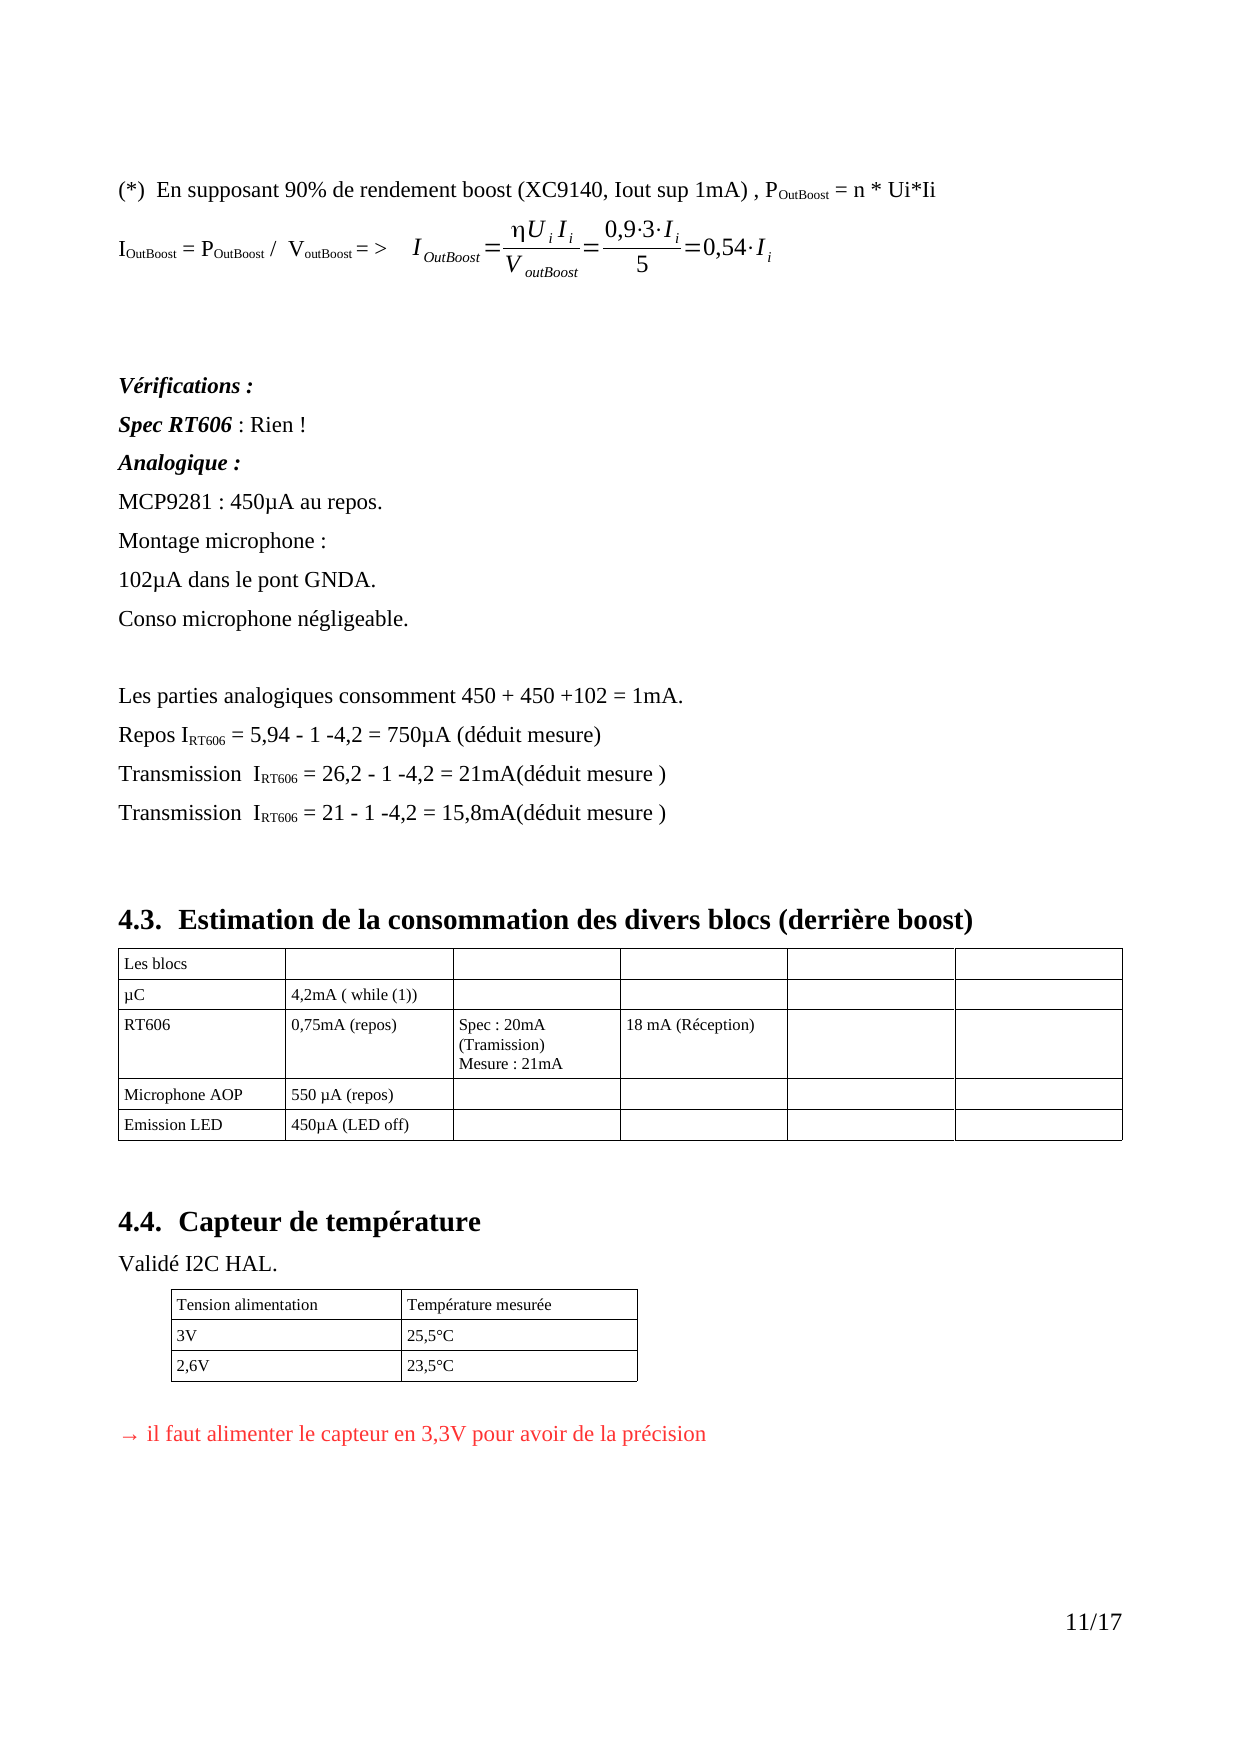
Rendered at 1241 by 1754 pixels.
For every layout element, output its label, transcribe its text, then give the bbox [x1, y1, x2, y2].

table_header [621, 949, 787, 979]
text (*) En supposant 90% de rendement boost (XC9140, Iout sup 1mA) , POutBoost = n * Ui*Ii [118, 176, 1122, 203]
table_cell [621, 1079, 787, 1109]
table_cell Microphone AOP [119, 1079, 285, 1109]
text Validé I2C HAL. [118, 1250, 1122, 1276]
table_cell [788, 1079, 954, 1109]
table_cell µC [119, 980, 285, 1009]
table_header Les blocs [119, 949, 285, 979]
text Spec RT606 : Rien ! [118, 411, 1122, 437]
text Transmission IRT606 = 26,2 - 1 -4,2 = 21mA(déduit mesure ) [118, 760, 1122, 787]
subtitle Capteur de température [118, 1204, 1122, 1237]
table_header [788, 949, 954, 979]
table_cell 18 mA (Réception) [621, 1010, 787, 1078]
table_cell 0,75mA (repos) [286, 1010, 453, 1078]
text 102µA dans le pont GNDA. [118, 566, 1122, 592]
table_cell [788, 1010, 954, 1078]
table_cell [454, 980, 620, 1009]
table_cell 4,2mA ( while (1)) [286, 980, 453, 1009]
text → il faut alimenter le capteur en 3,3V pour avoir de la précision [118, 1420, 1122, 1446]
text Repos IRT606 = 5,94 - 1 -4,2 = 750µA (déduit mesure) [118, 721, 1122, 748]
text Conso microphone négligeable. [118, 605, 1122, 631]
table_header Température mesurée [402, 1290, 637, 1319]
table_cell Emission LED [119, 1110, 285, 1140]
text Vérifications : [118, 372, 1122, 398]
table_cell [956, 1010, 1122, 1078]
table_cell 2,6V [172, 1351, 401, 1381]
table_header Tension alimentation [172, 1290, 401, 1319]
text MCP9281 : 450µA au repos. [118, 488, 1122, 515]
table_cell 3V [172, 1320, 401, 1350]
table_cell 550 µA (repos) [286, 1079, 453, 1109]
table_header [956, 949, 1122, 979]
text Les parties analogiques consomment 450 + 450 +102 = 1mA. [118, 683, 1122, 709]
table_cell [956, 1079, 1122, 1109]
text Montage microphone : [118, 527, 1122, 553]
table_cell [454, 1110, 620, 1140]
table_header [286, 949, 453, 979]
text Transmission IRT606 = 21 - 1 -4,2 = 15,8mA(déduit mesure ) [118, 799, 1122, 826]
table_cell [621, 1110, 787, 1140]
text Analogique : [118, 449, 1122, 476]
table_cell [956, 980, 1122, 1009]
table_cell [788, 1110, 954, 1140]
text IOutBoost = POutBoost / VoutBoost = > [118, 215, 1122, 282]
table_cell [788, 980, 954, 1009]
table_cell RT606 [119, 1010, 285, 1078]
table_cell [621, 980, 787, 1009]
table_cell Spec : 20mA (Tramission) Mesure : 21mA [454, 1010, 620, 1078]
table_cell 25,5°C [402, 1320, 637, 1350]
table_cell [454, 1079, 620, 1109]
table_cell 450µA (LED off) [286, 1110, 453, 1140]
table_header [454, 949, 620, 979]
table_cell 23,5°C [402, 1351, 637, 1381]
subtitle Estimation de la consommation des divers blocs (derrière boost) [118, 902, 1122, 935]
table_cell [956, 1110, 1122, 1140]
